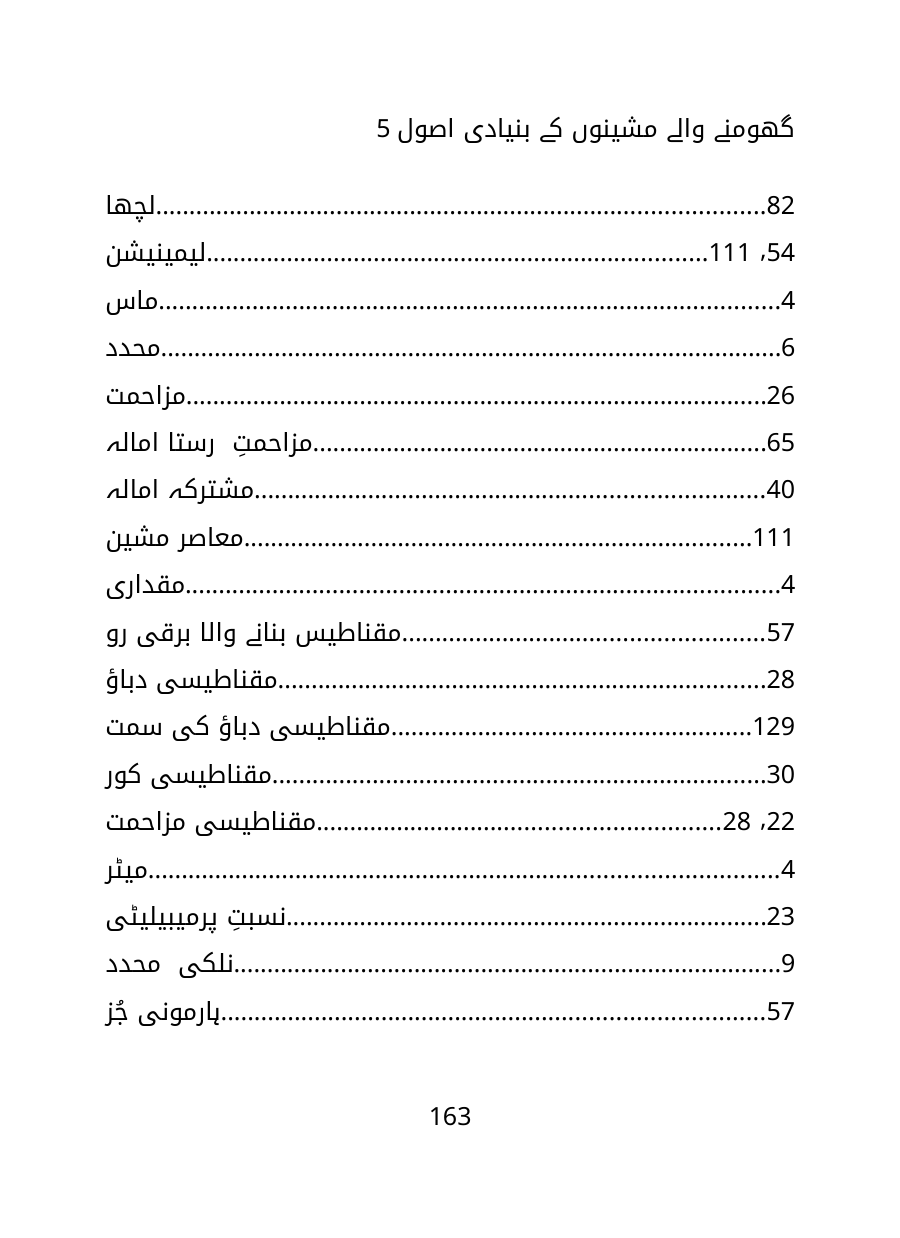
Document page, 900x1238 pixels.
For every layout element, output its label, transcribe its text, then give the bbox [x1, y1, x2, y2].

text مقناطیسی کور 30 [105, 751, 795, 798]
text مقناطیسی دباؤ کی سمت 129 [105, 704, 795, 751]
text نسبتِ پرمیبیلیٹی 23 [105, 893, 795, 941]
text لیمینیشن 54, 111 [105, 230, 795, 277]
text نلکی محدد 9 [105, 941, 795, 988]
text معاصر مشین 111 [105, 514, 795, 562]
text ہارمونی جُز 57 [105, 988, 795, 1036]
text مزاحمتِ رستا امالہ 65 [105, 419, 795, 467]
text مقناطیس بنانے والا برقی رو 57 [105, 609, 795, 656]
text میٹر 4 [105, 846, 795, 893]
text محدد 6 [105, 324, 795, 372]
text لچھا 82 [105, 182, 795, 230]
text مقناطیسی دباؤ 28 [105, 656, 795, 704]
text مشترکہ امالہ 40 [105, 467, 795, 514]
text ماس 4 [105, 277, 795, 324]
text مزاحمت 26 [105, 372, 795, 419]
text مقداری 4 [105, 562, 795, 609]
text مقناطیسی مزاحمت 22, 28 [105, 798, 795, 846]
